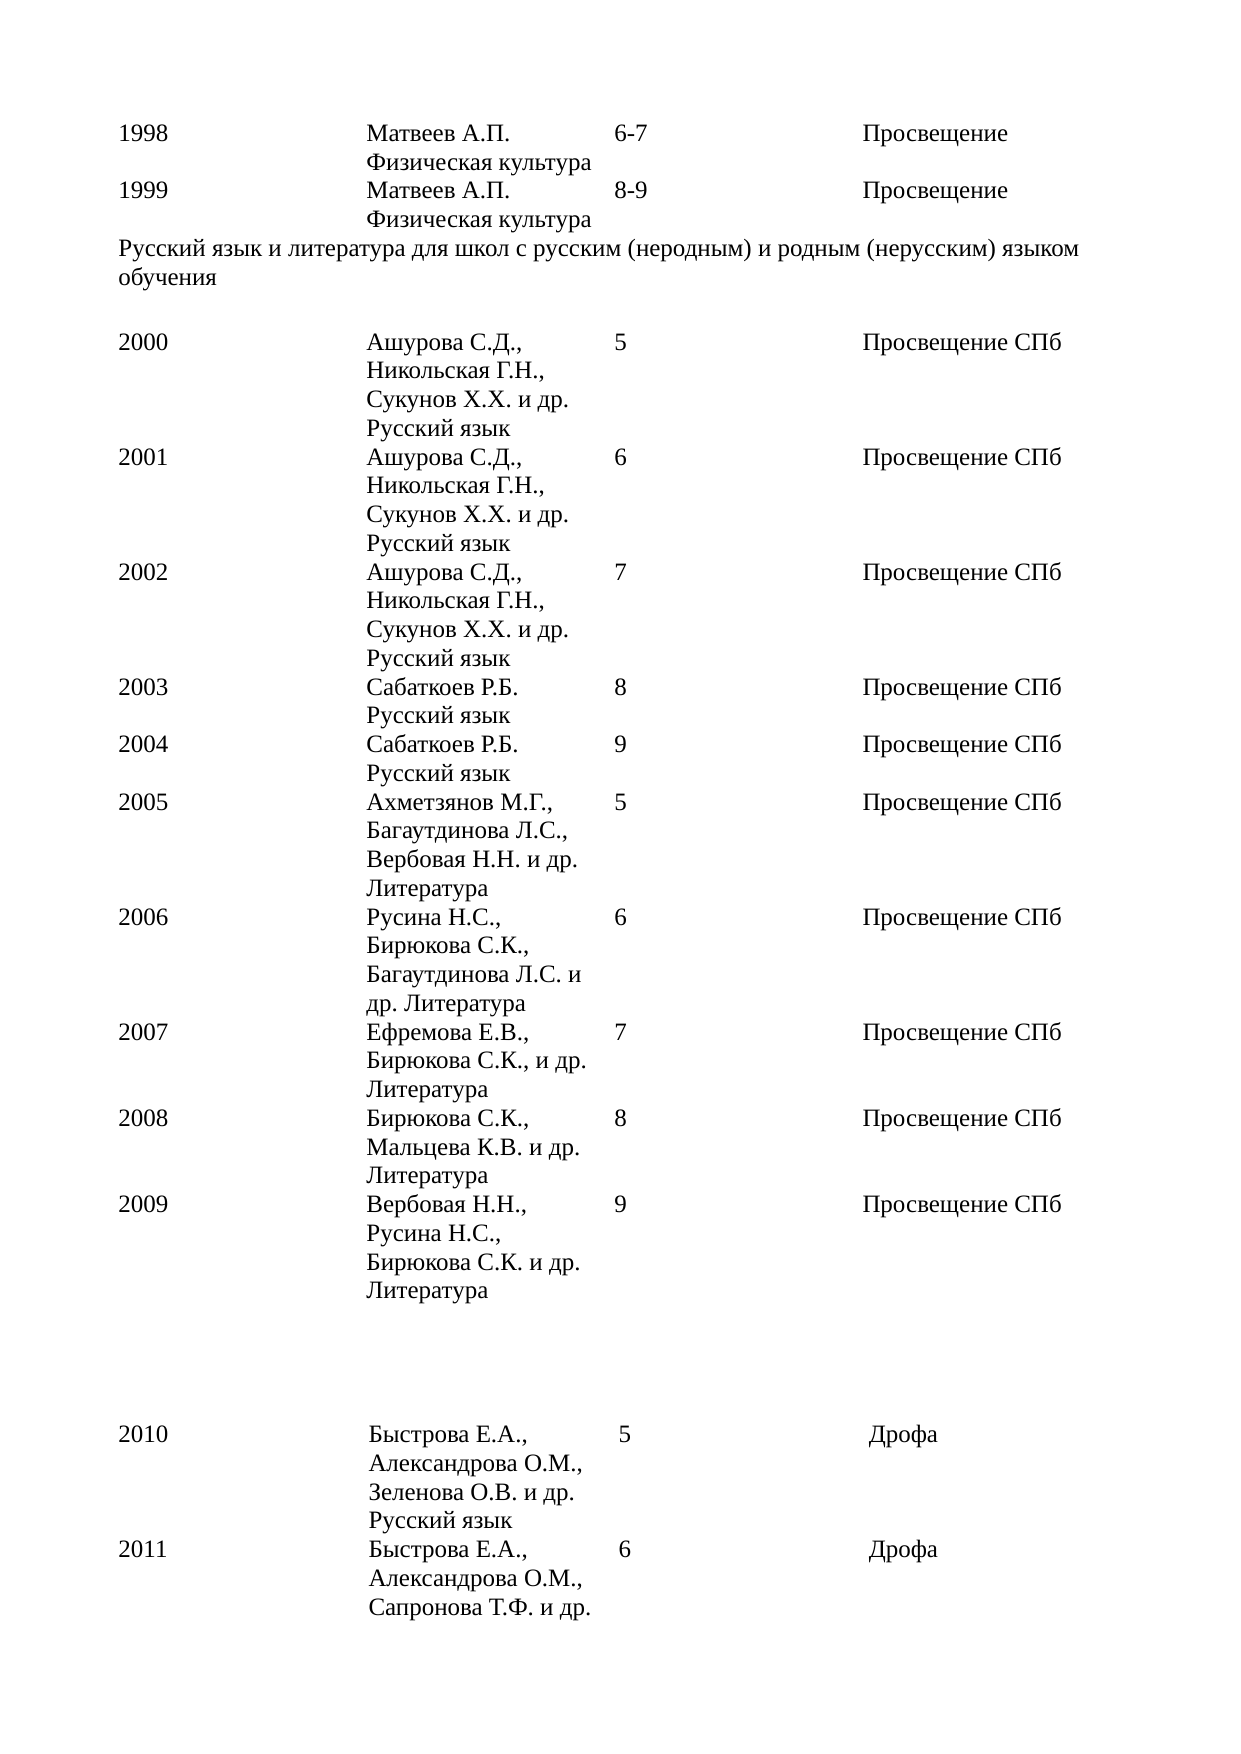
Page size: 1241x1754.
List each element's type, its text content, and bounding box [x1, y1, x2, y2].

table_cell 6 [607, 1534, 857, 1620]
table_cell 1999 [107, 176, 355, 233]
table_cell Русина Н.С., Бирюкова С.К., Багаутдинова Л.С. и др. Литература [355, 902, 603, 1017]
table_cell Ашурова С.Д., Никольская Г.Н., Сукунов Х.Х. и др. Русский язык [355, 557, 603, 672]
table_cell 6-7 [603, 118, 851, 176]
table_header 2010 [107, 1419, 357, 1534]
table_cell 8 [603, 1103, 851, 1189]
table_cell Ашурова С.Д., Никольская Г.Н., Сукунов Х.Х. и др. Русский язык [355, 327, 603, 442]
table_cell Просвещение СПб [851, 1103, 1099, 1189]
table_cell Матвеев А.П. Физическая культура [355, 118, 603, 176]
table_cell 6 [603, 442, 851, 557]
table_cell 2008 [107, 1103, 355, 1189]
table_cell Просвещение [851, 176, 1099, 233]
table_cell 1998 [107, 118, 355, 176]
table_cell 6 [603, 902, 851, 1017]
table_cell 8 [603, 672, 851, 729]
table_cell Русский язык и литература для школ с русским (неродным) и родным (нерусским) языком обучения [107, 233, 1099, 327]
table_cell Просвещение СПб [851, 442, 1099, 557]
table_cell Просвещение СПб [851, 787, 1099, 902]
table_cell 2011 [107, 1534, 357, 1620]
table_cell 2001 [107, 442, 355, 557]
table_cell Просвещение СПб [851, 902, 1099, 1017]
table_cell 7 [603, 557, 851, 672]
table_cell 7 [603, 1017, 851, 1103]
table_cell 2000 [107, 327, 355, 442]
table_header Дрофа [857, 1419, 1107, 1534]
table_cell Ефремова Е.В., Бирюкова С.К., и др. Литература [355, 1017, 603, 1103]
table_cell 8-9 [603, 176, 851, 233]
table_cell Ахметзянов М.Г., Багаутдинова Л.С., Вербовая Н.Н. и др. Литература [355, 787, 603, 902]
table_cell 2007 [107, 1017, 355, 1103]
table_cell 2005 [107, 787, 355, 902]
table_cell Бирюкова С.К., Мальцева К.В. и др. Литература [355, 1103, 603, 1189]
table_cell Быстрова Е.А., Александрова О.М., Сапронова Т.Ф. и др. [357, 1534, 607, 1620]
table_cell Просвещение СПб [851, 327, 1099, 442]
table_cell 5 [603, 787, 851, 902]
table_cell Просвещение СПб [851, 1017, 1099, 1103]
table_cell 9 [603, 729, 851, 787]
table_cell Сабаткоев Р.Б. Русский язык [355, 729, 603, 787]
table_cell Матвеев А.П. Физическая культура [355, 176, 603, 233]
table_cell Просвещение СПб [851, 557, 1099, 672]
table_cell 2002 [107, 557, 355, 672]
table_cell 2006 [107, 902, 355, 1017]
table_cell Просвещение СПб [851, 672, 1099, 729]
table_cell 2003 [107, 672, 355, 729]
table_cell 2004 [107, 729, 355, 787]
table_cell Ашурова С.Д., Никольская Г.Н., Сукунов Х.Х. и др. Русский язык [355, 442, 603, 557]
table_cell Вербовая Н.Н., Русина Н.С., Бирюкова С.К. и др. Литература [355, 1189, 603, 1304]
table_cell Просвещение СПб [851, 1189, 1099, 1304]
table_cell 2009 [107, 1189, 355, 1304]
table_header Быстрова Е.А., Александрова О.М., Зеленова О.В. и др. Русский язык [357, 1419, 607, 1534]
table_cell Просвещение [851, 118, 1099, 176]
table_cell Сабаткоев Р.Б. Русский язык [355, 672, 603, 729]
table_cell Дрофа [857, 1534, 1107, 1620]
table_cell 9 [603, 1189, 851, 1304]
table_header 5 [607, 1419, 857, 1534]
table_cell Просвещение СПб [851, 729, 1099, 787]
table_cell 5 [603, 327, 851, 442]
